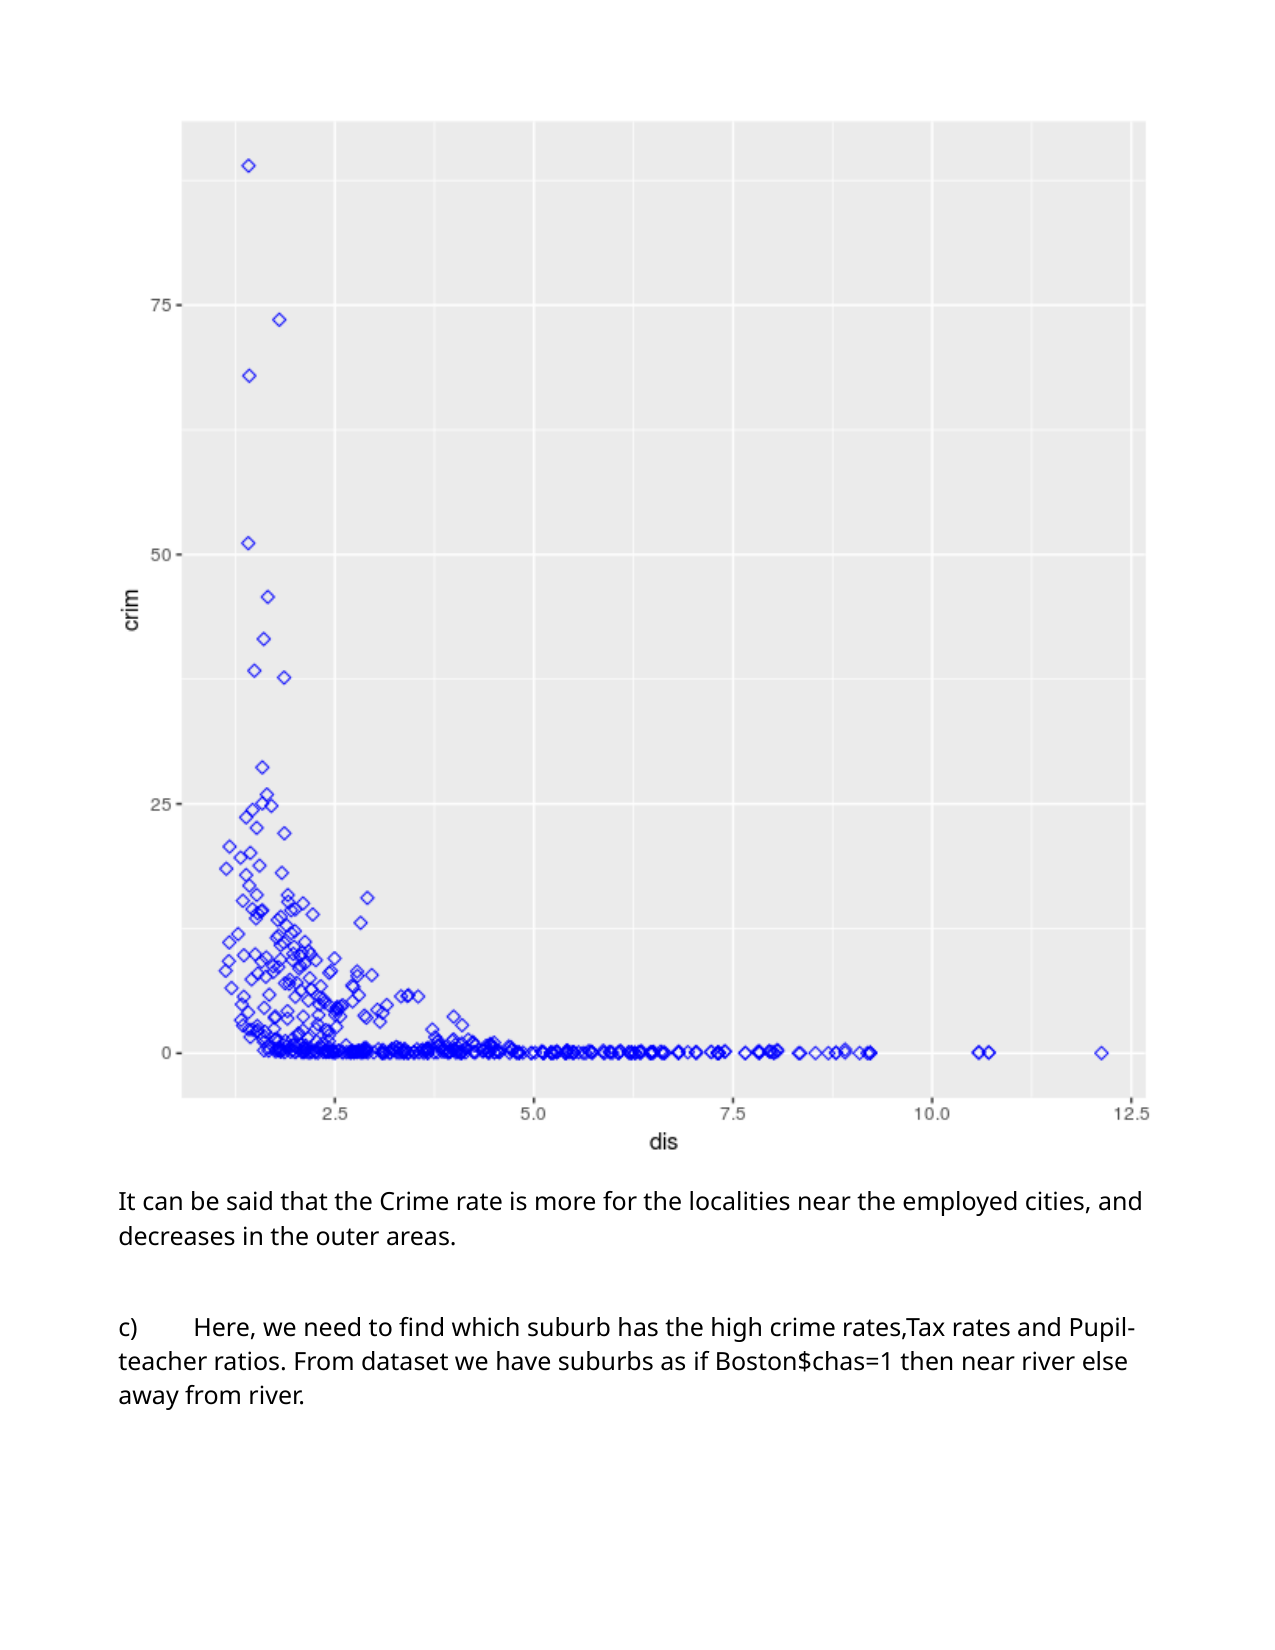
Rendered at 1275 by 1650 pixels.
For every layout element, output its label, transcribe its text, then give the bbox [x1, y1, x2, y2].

text c) Here, we need to find which suburb has the high crime rates,Tax rates and Pupil-teacher ratios. From dataset we have suburbs as if Boston$chas=1 then near river else away from river. [118, 1310, 1157, 1412]
text It can be said that the Crime rate is more for the localities near the employed cities, and decreases in the outer areas. [118, 1184, 1157, 1252]
picture [118, 118, 1157, 1156]
